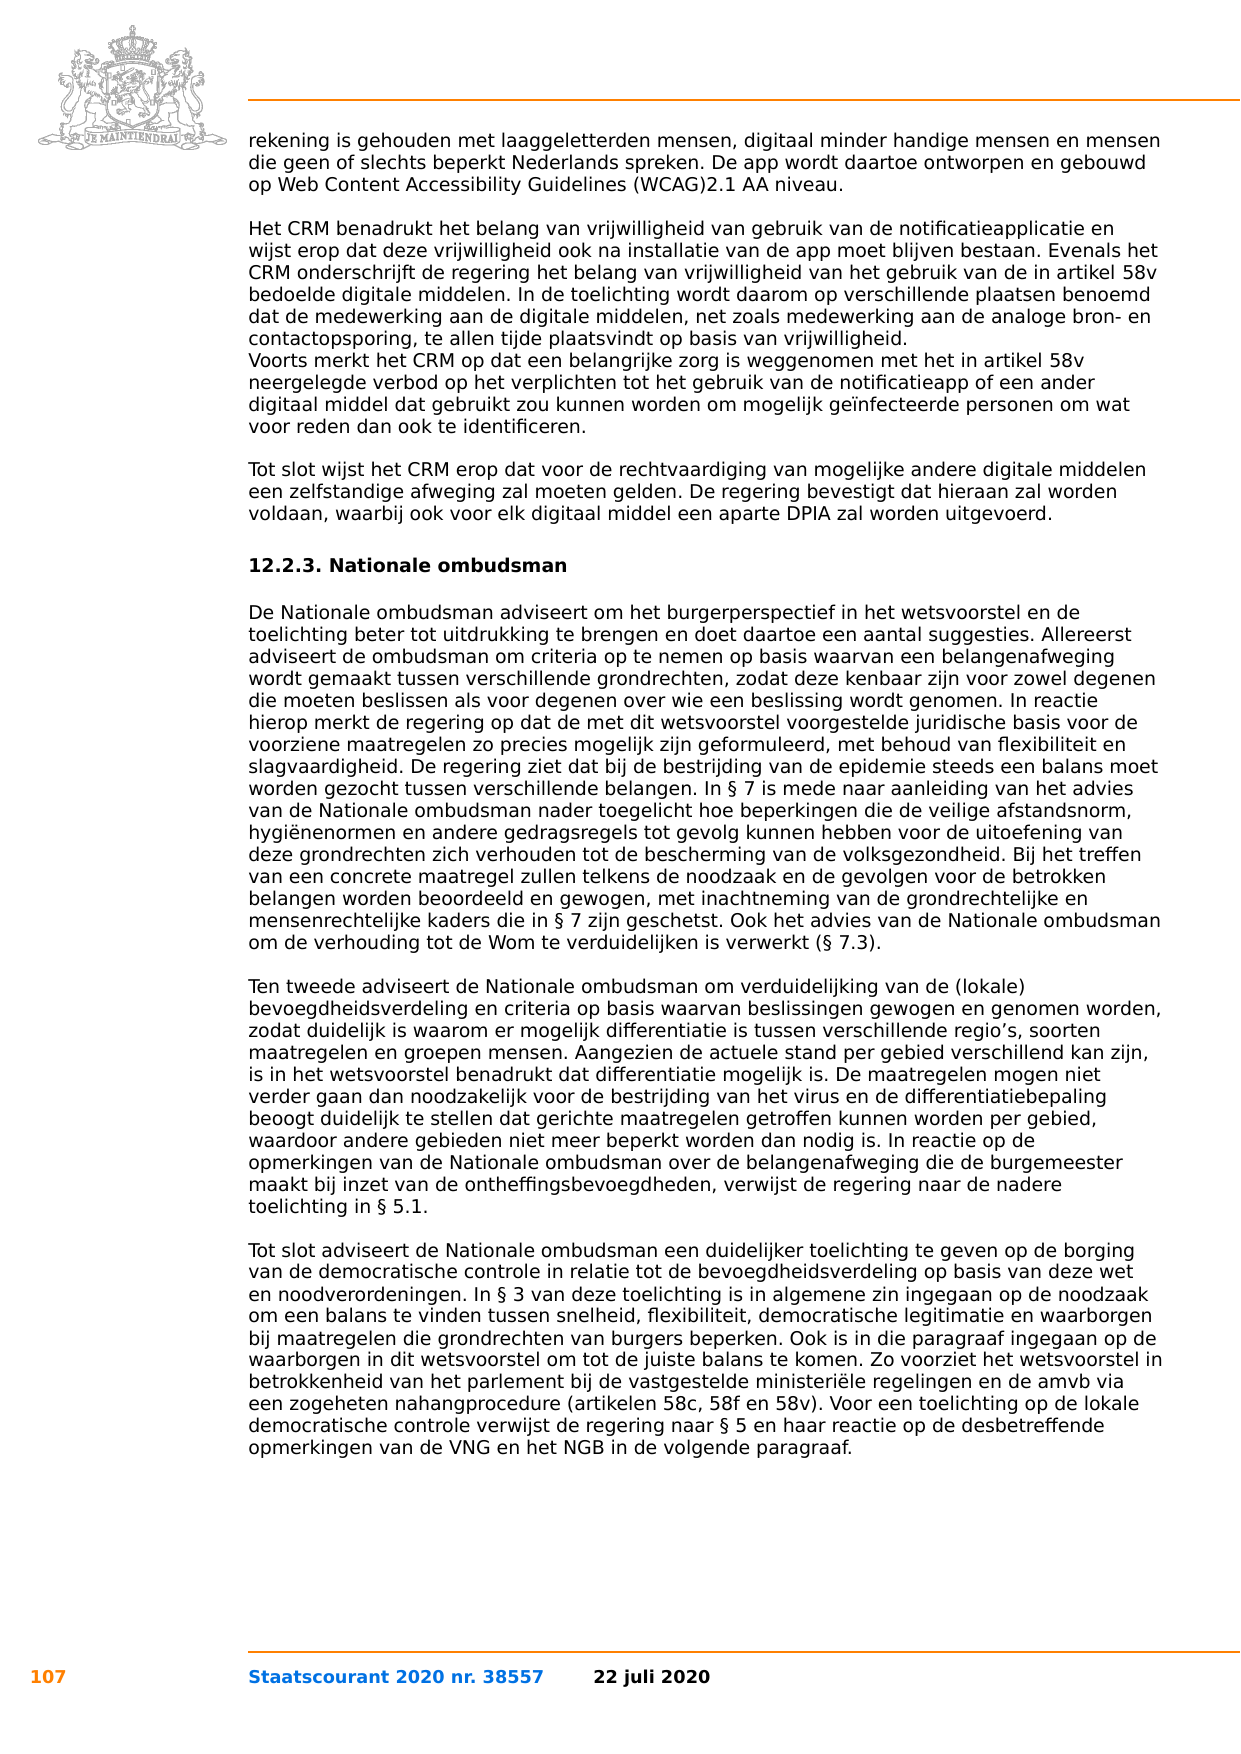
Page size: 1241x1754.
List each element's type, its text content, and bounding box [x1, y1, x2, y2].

subtitle 12.2.3. Nationale ombudsman [248, 555, 1163, 577]
text Tot slot adviseert de Nationale ombudsman een duidelijker toelichting te geven op de borging van de democratische controle in relatie tot de bevoegdheidsverdeling op basis van deze wet en noodverordeningen. In § 3 van deze toelichting is in algemene zin ingegaan op de noodzaak om een balans te vinden tussen snelheid, flexibiliteit, democratische legitimatie en waarborgen bij maatregelen die grondrechten van burgers beperken. Ook is in die paragraaf ingegaan op de waarborgen in dit wetsvoorstel om tot de juiste balans te komen. Zo voorziet het wetsvoorstel in betrokkenheid van het parlement bij de vastgestelde ministeriële regelingen en de amvb via een zogeheten nahangprocedure (artikelen 58c, 58f en 58v). Voor een toelichting op de lokale democratische controle verwijst de regering naar § 5 en haar reactie op de desbetreffende opmerkingen van de VNG en het NGB in de volgende paragraaf. [248, 1239, 1163, 1459]
picture [38, 25, 227, 150]
text Voorts merkt het CRM op dat een belangrijke zorg is weggenomen met het in artikel 58v neergelegde verbod op het verplichten tot het gebruik van de notificatieapp of een ander digitaal middel dat gebruikt zou kunnen worden om mogelijk geïnfecteerde personen om wat voor reden dan ook te identificeren. [248, 349, 1163, 437]
text Tot slot wijst het CRM erop dat voor de rechtvaardiging van mogelijke andere digitale middelen een zelfstandige afweging zal moeten gelden. De regering bevestigt dat hieraan zal worden voldaan, waarbij ook voor elk digitaal middel een aparte DPIA zal worden uitgevoerd. [248, 459, 1163, 525]
text rekening is gehouden met laaggeletterden mensen, digitaal minder handige mensen en mensen die geen of slechts beperkt Nederlands spreken. De app wordt daartoe ontworpen en gebouwd op Web Content Accessibility Guidelines (WCAG)2.1 AA niveau. [248, 130, 1163, 196]
text De Nationale ombudsman adviseert om het burgerperspectief in het wetsvoorstel en de toelichting beter tot uitdrukking te brengen en doet daartoe een aantal suggesties. Allereerst adviseert de ombudsman om criteria op te nemen op basis waarvan een belangenafweging wordt gemaakt tussen verschillende grondrechten, zodat deze kenbaar zijn voor zowel degenen die moeten beslissen als voor degenen over wie een beslissing wordt genomen. In reactie hierop merkt de regering op dat de met dit wetsvoorstel voorgestelde juridische basis voor de voorziene maatregelen zo precies mogelijk zijn geformuleerd, met behoud van flexibiliteit en slagvaardigheid. De regering ziet dat bij de bestrijding van de epidemie steeds een balans moet worden gezocht tussen verschillende belangen. In § 7 is mede naar aanleiding van het advies van de Nationale ombudsman nader toegelicht hoe beperkingen die de veilige afstandsnorm, hygiënenormen en andere gedragsregels tot gevolg kunnen hebben voor de uitoefening van deze grondrechten zich verhouden tot de bescherming van de volksgezondheid. Bij het treffen van een concrete maatregel zullen telkens de noodzaak en de gevolgen voor de betrokken belangen worden beoordeeld en gewogen, met inachtneming van de grondrechtelijke en mensenrechtelijke kaders die in § 7 zijn geschetst. Ook het advies van de Nationale ombudsman om de verhouding tot de Wom te verduidelijken is verwerkt (§ 7.3). [248, 602, 1163, 954]
text Het CRM benadrukt het belang van vrijwilligheid van gebruik van de notificatieapplicatie en wijst erop dat deze vrijwilligheid ook na installatie van de app moet blijven bestaan. Evenals het CRM onderschrijft de regering het belang van vrijwilligheid van het gebruik van de in artikel 58v bedoelde digitale middelen. In de toelichting wordt daarom op verschillende plaatsen benoemd dat de medewerking aan de digitale middelen, net zoals medewerking aan de analoge bron- en contactopsporing, te allen tijde plaatsvindt op basis van vrijwilligheid. [248, 218, 1163, 349]
text Ten tweede adviseert de Nationale ombudsman om verduidelijking van de (lokale) bevoegdheidsverdeling en criteria op basis waarvan beslissingen gewogen en genomen worden, zodat duidelijk is waarom er mogelijk differentiatie is tussen verschillende regio’s, soorten maatregelen en groepen mensen. Aangezien de actuele stand per gebied verschillend kan zijn, is in het wetsvoorstel benadrukt dat differentiatie mogelijk is. De maatregelen mogen niet verder gaan dan noodzakelijk voor de bestrijding van het virus en de differentiatiebepaling beoogt duidelijk te stellen dat gerichte maatregelen getroffen kunnen worden per gebied, waardoor andere gebieden niet meer beperkt worden dan nodig is. In reactie op de opmerkingen van de Nationale ombudsman over de belangenafweging die de burgemeester maakt bij inzet van de ontheffingsbevoegdheden, verwijst de regering naar de nadere toelichting in § 5.1. [248, 976, 1163, 1218]
